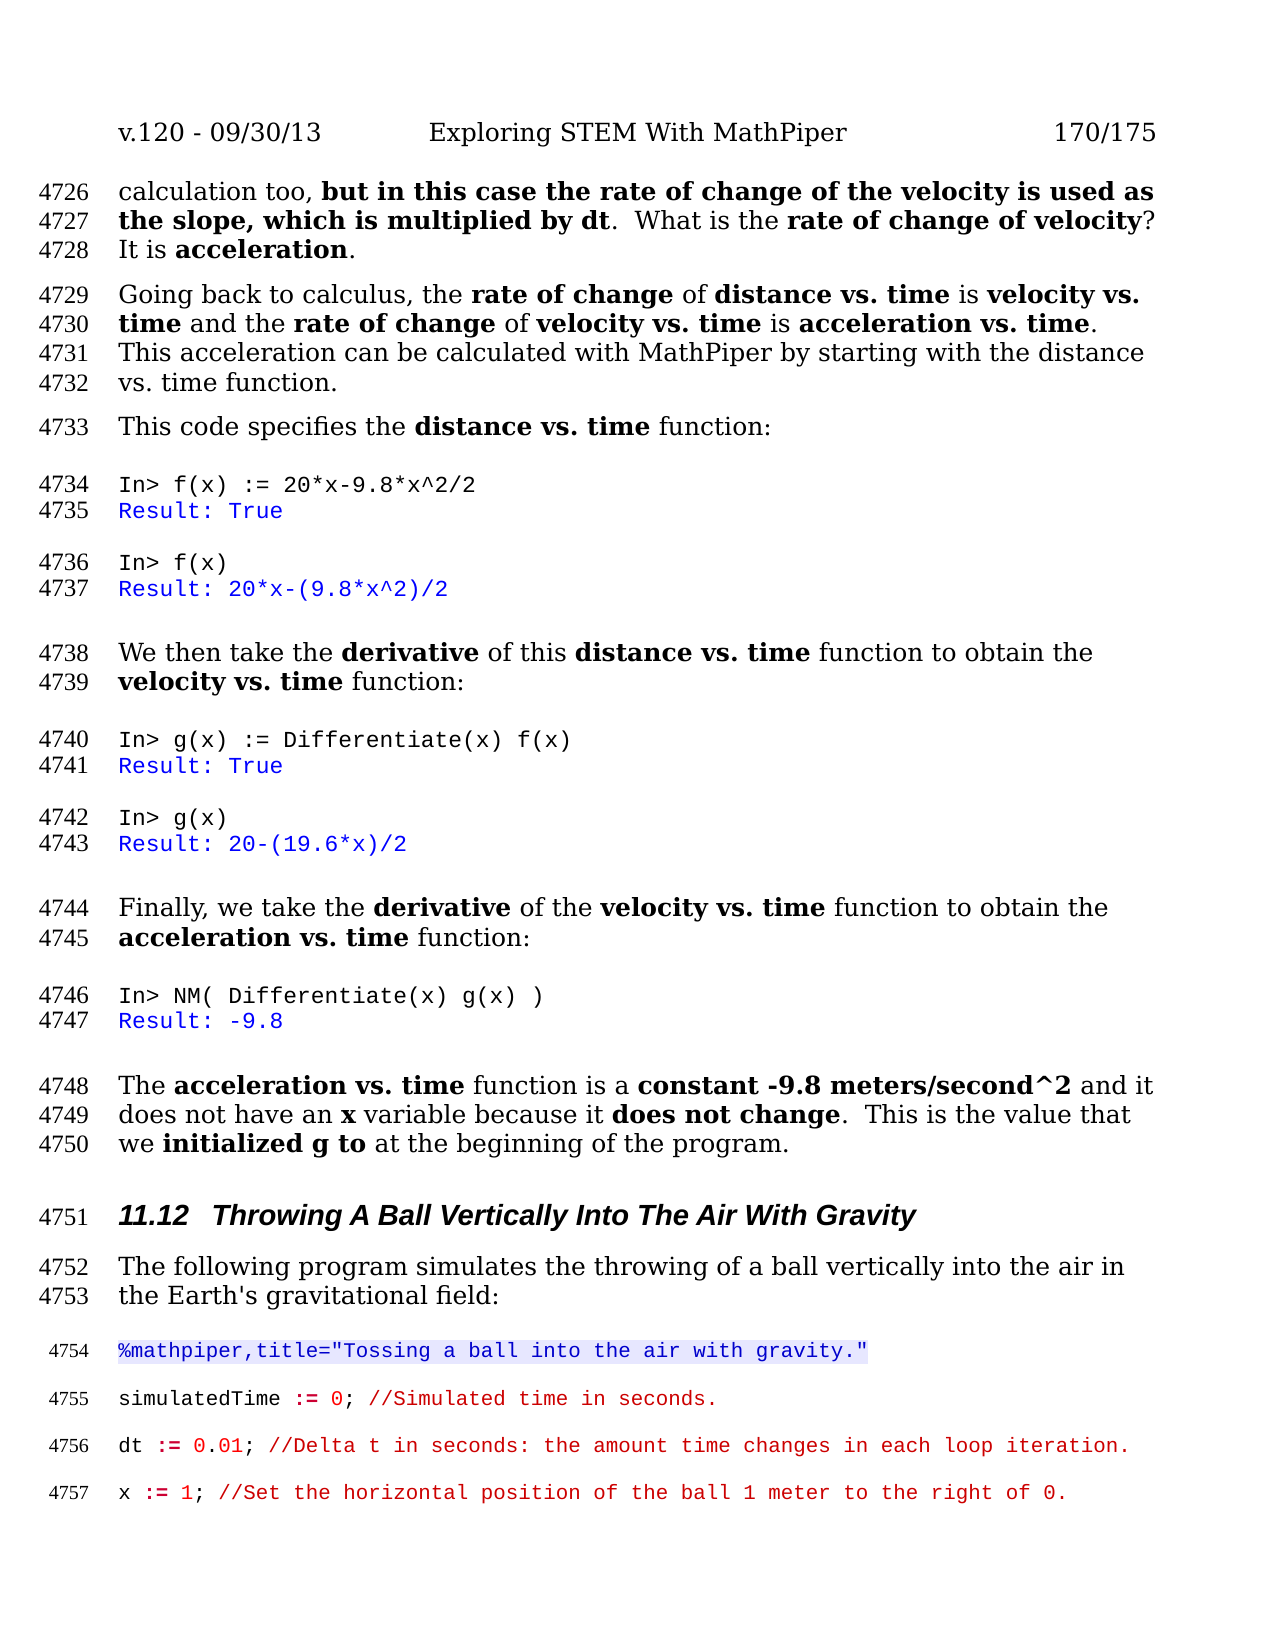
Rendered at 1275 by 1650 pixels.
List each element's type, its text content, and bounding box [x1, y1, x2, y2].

text The acceleration vs. time function is a constant -9.8 meters/second^2 and it does not have an x variable because it does not change. This is the value that we initialized g to at the beginning of the program. [118, 1071, 1157, 1159]
text We then take the derivative of this distance vs. time function to obtain the velocity vs. time function: [118, 638, 1157, 697]
text Result: 20-(19.6*x)/2 [118, 832, 1157, 858]
text Result: 20*x-(9.8*x^2)/2 [118, 577, 1157, 603]
text simulatedTime := 0; //Simulated time in seconds. [118, 1388, 1157, 1411]
text Result: True [118, 499, 1157, 525]
text In> f(x) := 20*x-9.8*x^2/2 [118, 473, 1157, 499]
subtitle Throwing A Ball Vertically Into The Air With Gravity [118, 1198, 1157, 1231]
text The following program simulates the throwing of a ball vertically into the air in the Earth's gravitational field: [118, 1252, 1157, 1311]
text In> g(x) [118, 806, 1157, 832]
text In> g(x) := Differentiate(x) f(x) [118, 729, 1157, 754]
text %mathpiper,title="Tossing a ball into the air with gravity." [118, 1340, 1157, 1364]
text Result: True [118, 754, 1157, 781]
text In> NM( Differentiate(x) g(x) ) [118, 984, 1157, 1010]
text This code specifies the distance vs. time function: [118, 412, 1157, 441]
text dt := 0.01; //Delta t in seconds: the amount time changes in each loop iteration. [118, 1435, 1157, 1459]
text In> f(x) [118, 551, 1157, 577]
text x := 1; //Set the horizontal position of the ball 1 meter to the right of 0. [118, 1482, 1157, 1506]
text Going back to calculus, the rate of change of distance vs. time is velocity vs. time and the rate of change of velocity vs. time is acceleration vs. time. This acceleration can be calculated with MathPiper by starting with the distance vs. time function. [118, 280, 1157, 397]
text Finally, we take the derivative of the velocity vs. time function to obtain the acceleration vs. time function: [118, 893, 1157, 952]
text calculation too, but in this case the rate of change of the velocity is used as the slope, which is multiplied by dt. What is the rate of change of velocity? It is acceleration. [118, 177, 1157, 265]
text Result: -9.8 [118, 1010, 1157, 1036]
